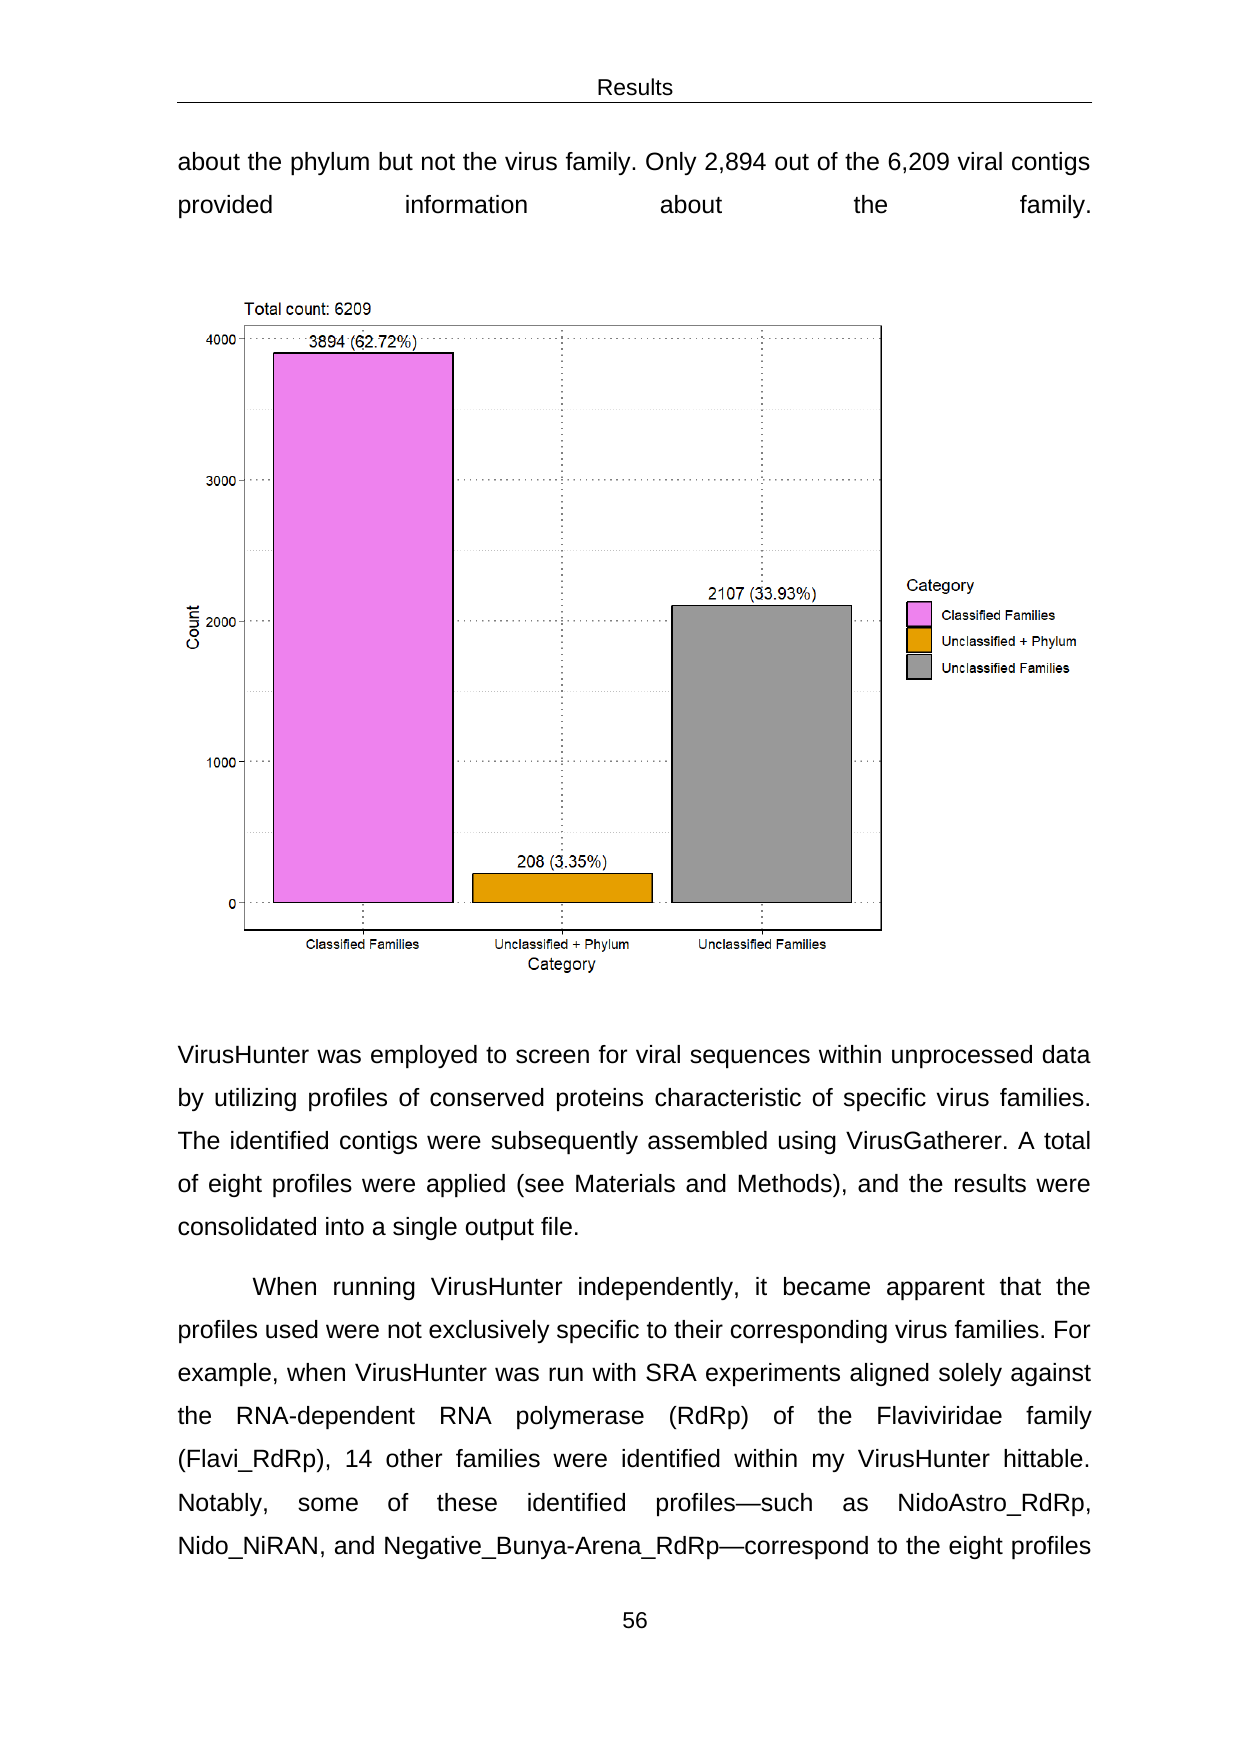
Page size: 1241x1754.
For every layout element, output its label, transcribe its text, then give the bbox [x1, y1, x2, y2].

text VirusHunter was employed to screen for viral sequences within unprocessed data by utilizing profiles of conserved proteins characteristic of specific virus families. The identified contigs were subsequently assembled using VirusGatherer. A total of eight profiles were applied (see Materials and Methods), and the results were consolidated into a single output file. [177, 1039, 1092, 1241]
text When running VirusHunter independently, it became apparent that the profiles used were not exclusively specific to their corresponding virus families. For example, when VirusHunter was run with SRA experiments aligned solely against the RNA-dependent RNA polymerase (RdRp) of the Flaviviridae family (Flavi_RdRp), 14 other families were identified within my VirusHunter hittable. Notably, some of these identified profiles—such as NidoAstro_RdRp, Nido_NiRAN, and Negative_Bunya-Arena_RdRp—correspond to the eight profiles [177, 1272, 1092, 1559]
text about the phylum but not the virus family. Only 2,894 out of the 6,209 viral contigs provided information about the family. [177, 147, 1092, 262]
